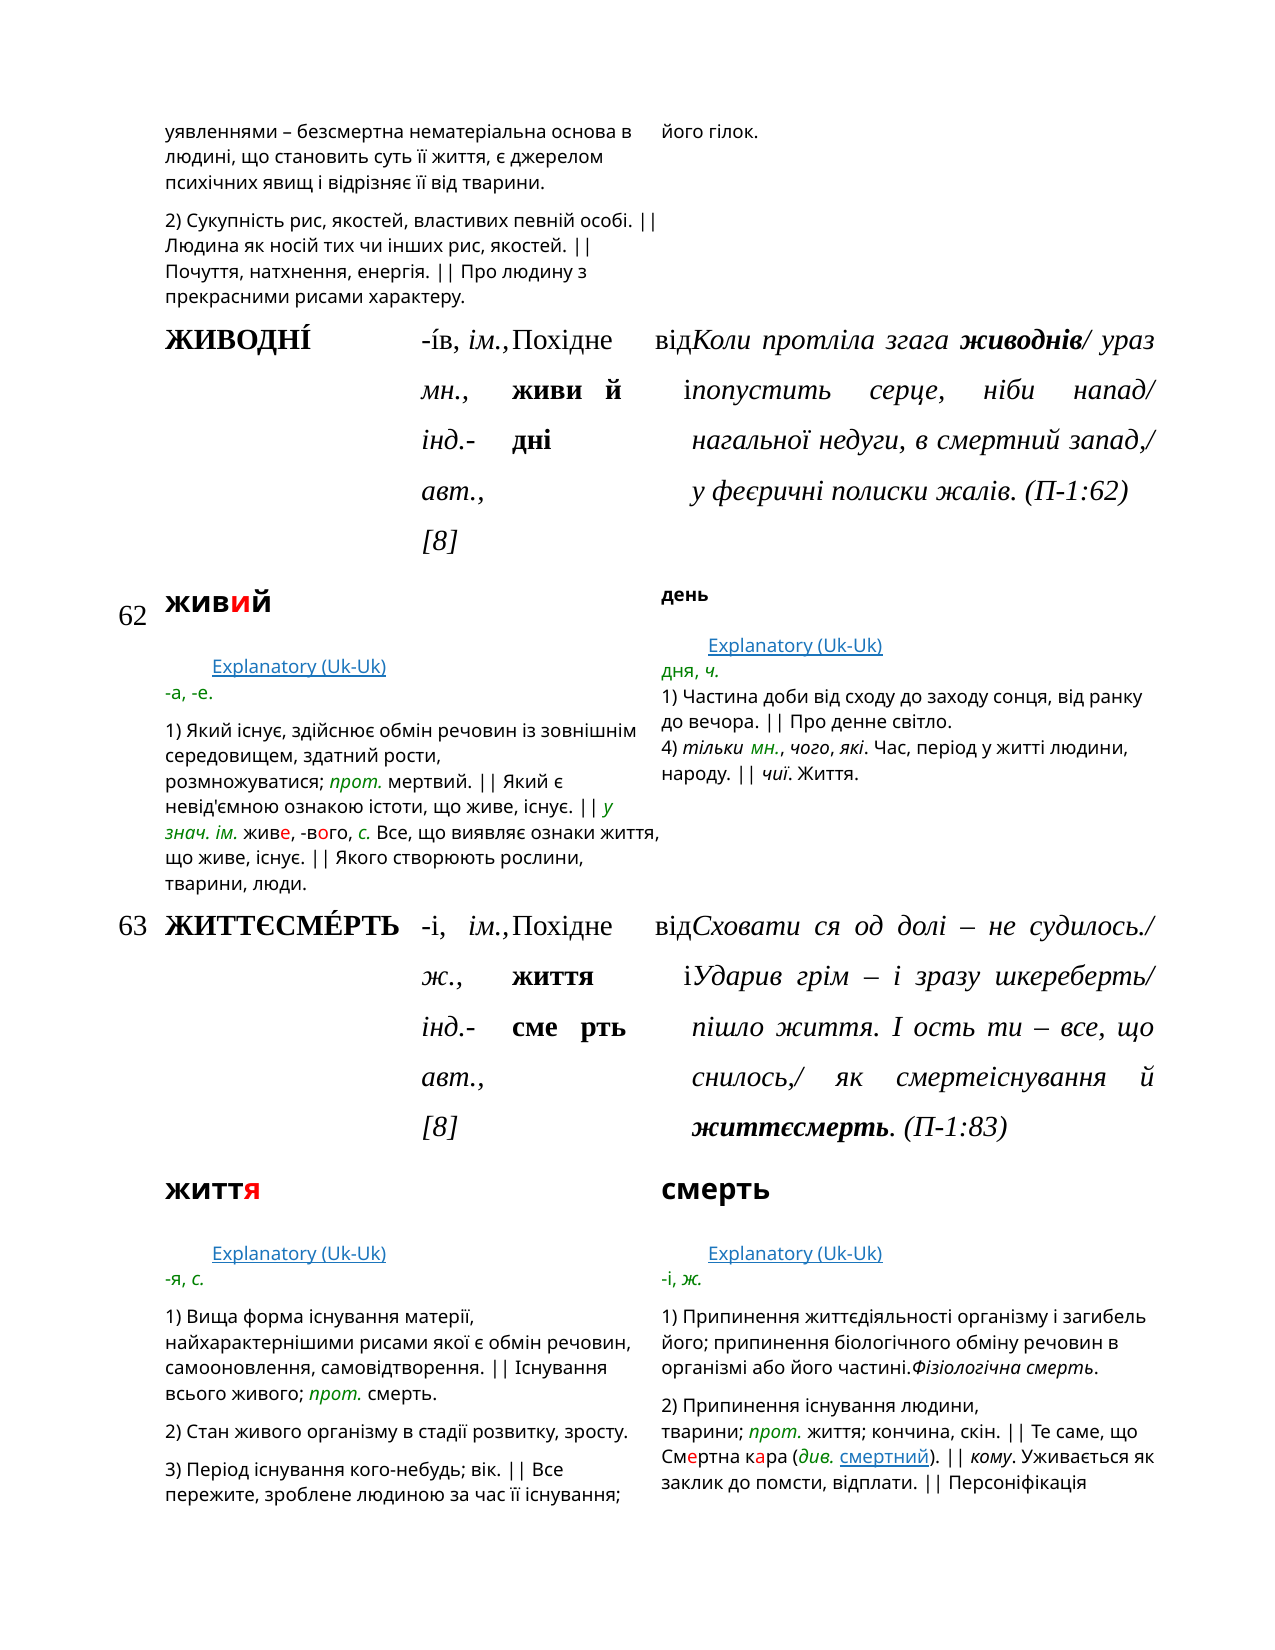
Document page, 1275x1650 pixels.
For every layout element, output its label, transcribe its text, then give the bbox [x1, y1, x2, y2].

table_cell його гілок. [661, 118, 1157, 322]
table_cell Похідне від життя і смерть [512, 908, 692, 1143]
table_cell живий Explanatory (Uk-Uk) -а, -е. 1) Який існує, здійснює обмін речовин із зовнішнім середовищем, здатний рости, розмножуватися; прот. мертвий. || Який є невід'ємною ознакою істоти, що живе, існує. || у знач. ім. живе, -вого, с. Все, що виявляє ознаки життя, що живе, існує. || Якого створюють рослини, тварини, люди. [165, 557, 661, 908]
table_cell Коли протліла згага живоднів/ ураз попустить серце, ніби напад/ нагальної недуги, в смертний запад,/ у феєричні полиски жалів. (П-1:62) [692, 322, 1157, 557]
table_cell -íв, ім., мн., інд.-авт., [8] [421, 322, 512, 557]
table_cell 62 [118, 322, 165, 908]
table_cell Життєсмéрть [165, 908, 421, 1143]
table_cell день Explanatory (Uk-Uk) дня, ч. 1) Частина доби від сходу до заходу сонця, від ранку до вечора. || Про денне світло. 4) тільки мн., чого, які. Час, період у житті людини, народу. || чиї. Життя. [661, 557, 1157, 908]
table_cell уявленнями – безсмертна нематеріальна основа в людині, що становить суть її життя, є джерелом психічних явищ і відрізняє її від тварини. 2) Сукупність рис, якостей, властивих певній особі. || Людина як носій тих чи інших рис, якостей. || Почуття, натхнення, енергія. || Про людину з прекрасними рисами характеру. [165, 118, 661, 322]
table_cell -і, ім., ж., інд.-авт., [8] [421, 908, 512, 1143]
table_cell [118, 118, 165, 322]
table_cell Похідне від живий і дні [512, 322, 692, 557]
table_cell Живоднí [165, 322, 421, 557]
table_cell Сховати ся од долі – не судилось./ Ударив грім – і зразу шкереберть/ пішло життя. І ость ти – все, що снилось,/ як смертеіснування й життєсмерть. (П-1:83) [692, 908, 1157, 1143]
table_cell життя Explanatory (Uk-Uk) -я, с. 1) Вища форма існування матерії, найхарактернішими рисами якої є обмін речовин, самооновлення, самовідтворення. || Існування всього живого; прот. смерть. 2) Стан живого організму в стадії розвитку, зросту. 3) Період існування кого-небудь; вік. || Все пережите, зроблене людиною за час її існування; [165, 1143, 661, 1507]
table_cell 63 [118, 908, 165, 1507]
table_cell смерть Explanatory (Uk-Uk) -і, ж. 1) Припинення життєдіяльності організму і загибель його; припинення біологічного обміну речовин в організмі або його частині.Фізіологічна смерть. 2) Припинення існування людини, тварини; прот. життя; кончина, скін. || Те саме, що Смертна кара (див. смертний). || кому. Уживається як заклик до помсти, відплати. || Персоніфікація [661, 1143, 1157, 1507]
